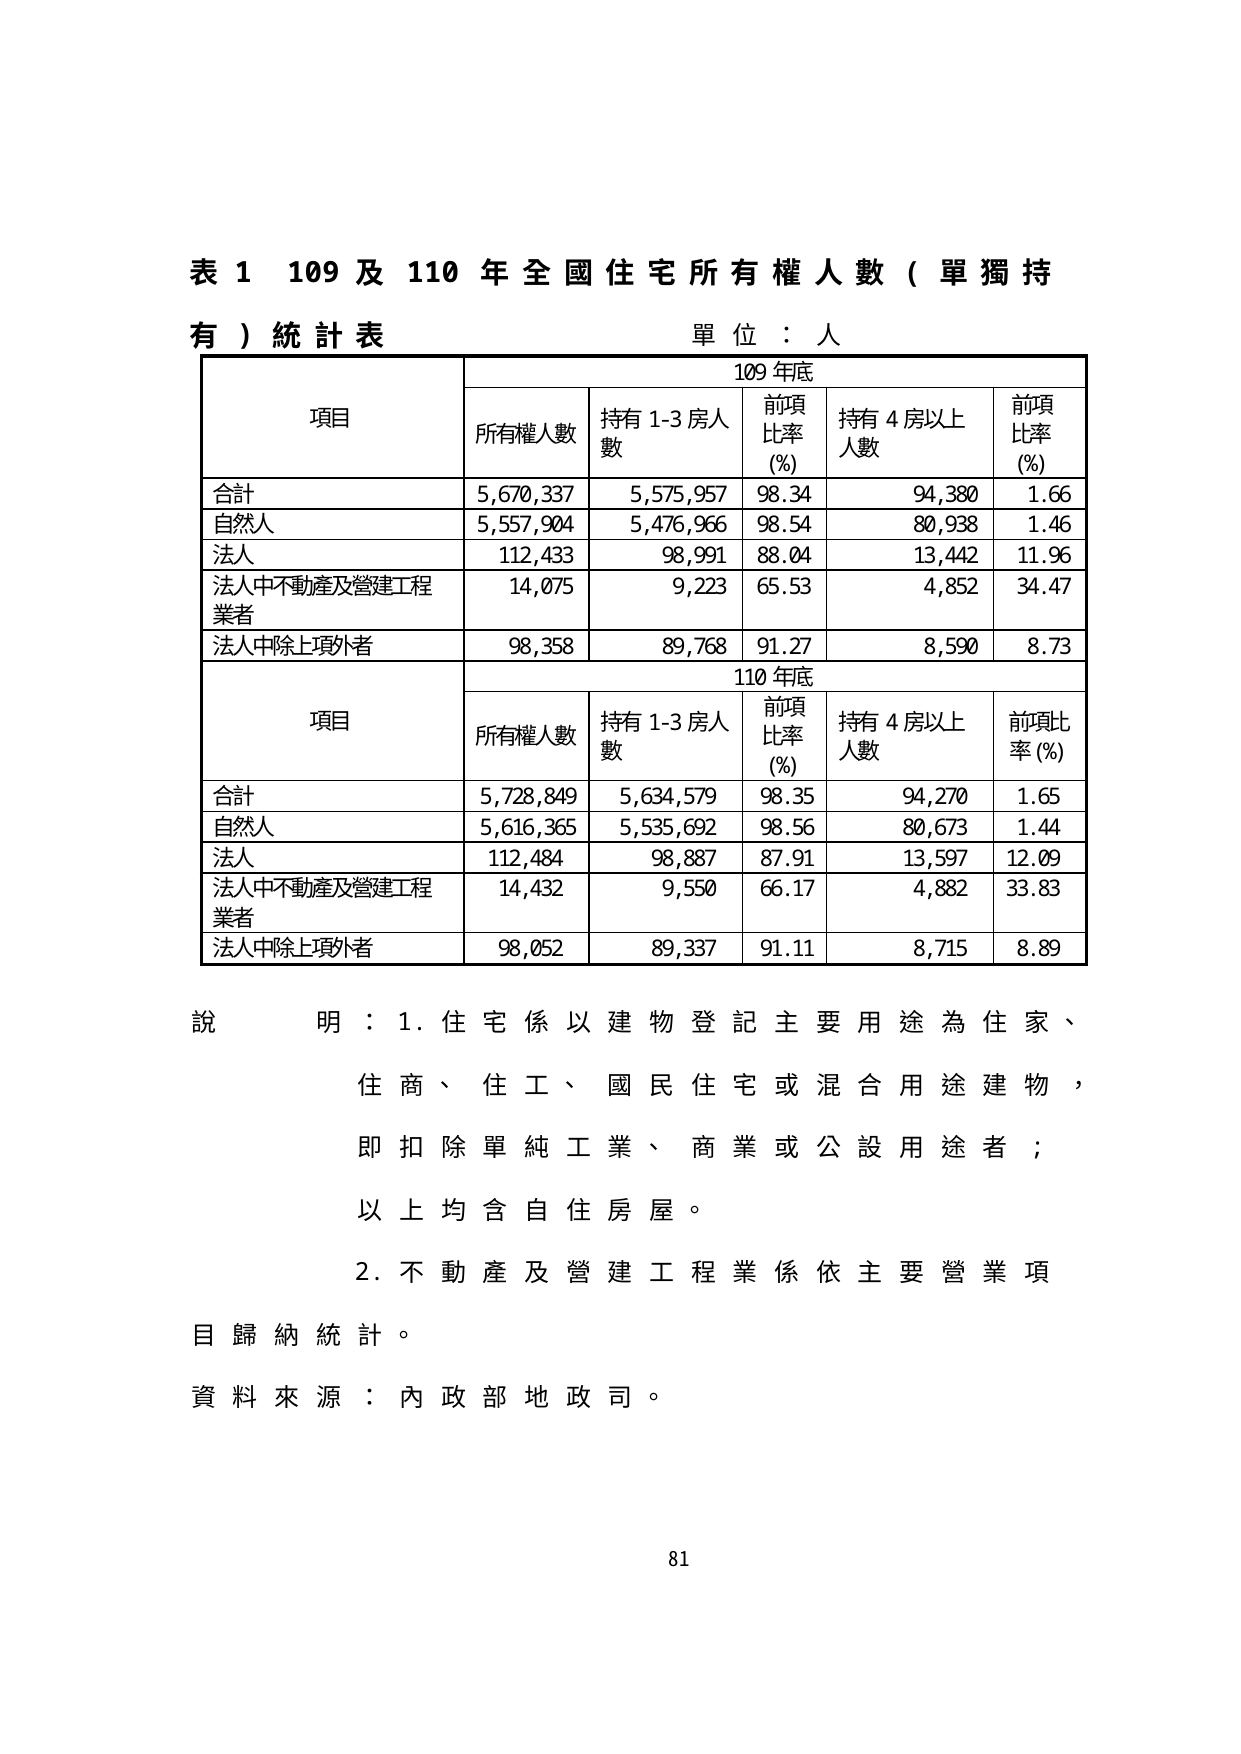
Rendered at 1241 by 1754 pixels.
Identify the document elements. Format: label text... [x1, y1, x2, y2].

table_cell 前項比率(%) [743, 388, 826, 477]
table_cell 66.17 [743, 874, 826, 932]
table_cell 14,075 [465, 571, 588, 629]
table_cell 合計 [203, 479, 463, 508]
table_cell 法人 [203, 843, 463, 872]
table_cell 1.65 [994, 781, 1085, 811]
table_cell 5,728,849 [465, 781, 588, 811]
table_cell 80,938 [827, 510, 993, 539]
table_cell 持有1-3房人數 [590, 692, 742, 780]
table_cell 8.89 [994, 933, 1085, 963]
table_cell 34.47 [994, 571, 1085, 629]
table_cell 前項比率(%) [743, 692, 826, 780]
table_cell 項目 [203, 662, 463, 780]
table_cell 自然人 [203, 812, 463, 841]
table_cell 94,270 [827, 781, 993, 811]
table_cell 8.73 [994, 631, 1085, 660]
table_cell 88.04 [743, 540, 826, 569]
table_cell 9,550 [590, 874, 742, 932]
text 資料來源：內政部地政司。 [183, 1354, 1058, 1417]
table_cell 所有權人數 [465, 388, 588, 477]
table_cell 所有權人數 [465, 692, 588, 780]
table_cell 9,223 [590, 571, 742, 629]
table_cell 前項比率(%) [994, 388, 1085, 477]
table_cell 5,634,579 [590, 781, 742, 811]
table_cell 前項比率(%) [994, 692, 1085, 780]
table_cell 法人中不動產及營建工程業者 [203, 874, 463, 932]
text 表1 109及110年全國住宅所有權人數(單獨持有)統計表 單位：人 [183, 229, 1058, 354]
table_cell 1.66 [994, 479, 1085, 508]
table_cell 自然人 [203, 510, 463, 539]
table_cell 5,575,957 [590, 479, 742, 508]
table_cell 33.83 [994, 874, 1085, 932]
table_cell 5,535,692 [590, 812, 742, 841]
table_cell 1.44 [994, 812, 1085, 841]
table_cell 持有4房以上人數 [827, 388, 993, 477]
table_cell 112,433 [465, 540, 588, 569]
table_cell 4,852 [827, 571, 993, 629]
table_cell 89,768 [590, 631, 742, 660]
table_cell 87.91 [743, 843, 826, 872]
table_cell 持有1-3房人數 [590, 388, 742, 477]
table_cell 14,432 [465, 874, 588, 932]
table_cell 98,052 [465, 933, 588, 963]
table_cell 98.56 [743, 812, 826, 841]
table_cell 法人中除上項外者 [203, 933, 463, 963]
table_cell 1.46 [994, 510, 1085, 539]
table_cell 13,597 [827, 843, 993, 872]
table_header 109年底 [465, 358, 1085, 387]
table_header 項目 [203, 358, 463, 477]
table_cell 98,991 [590, 540, 742, 569]
table_cell 112,484 [465, 843, 588, 872]
table_cell 法人中不動產及營建工程業者 [203, 571, 463, 629]
table_cell 98.34 [743, 479, 826, 508]
table_cell 4,882 [827, 874, 993, 932]
table_cell 5,476,966 [590, 510, 742, 539]
table_cell 5,616,365 [465, 812, 588, 841]
table_cell 5,557,904 [465, 510, 588, 539]
table_cell 98.35 [743, 781, 826, 811]
text 2.不動產及營建工程業係依主要營業項目歸納統計。 [183, 1229, 1058, 1354]
table_cell 合計 [203, 781, 463, 811]
table_cell 94,380 [827, 479, 993, 508]
table_cell 91.11 [743, 933, 826, 963]
table_cell 65.53 [743, 571, 826, 629]
table_cell 法人 [203, 540, 463, 569]
table_cell 法人中除上項外者 [203, 631, 463, 660]
table_cell 91.27 [743, 631, 826, 660]
table_cell 89,337 [590, 933, 742, 963]
table_cell 98,887 [590, 843, 742, 872]
table_cell 5,670,337 [465, 479, 588, 508]
table_cell 持有4房以上人數 [827, 692, 993, 780]
table_cell 12.09 [994, 843, 1085, 872]
table_cell 110年底 [465, 662, 1085, 691]
table_cell 98,358 [465, 631, 588, 660]
table_cell 98.54 [743, 510, 826, 539]
table_cell 13,442 [827, 540, 993, 569]
table_cell 8,715 [827, 933, 993, 963]
table_cell 80,673 [827, 812, 993, 841]
text 說 明：1.住宅係以建物登記主要用途為住家、住商、住工、國民住宅或混合用途建物，即扣除單純工業、商業或公設用途者;以上均含自住房屋。 [183, 979, 1058, 1229]
table_cell 8,590 [827, 631, 993, 660]
table_cell 11.96 [994, 540, 1085, 569]
